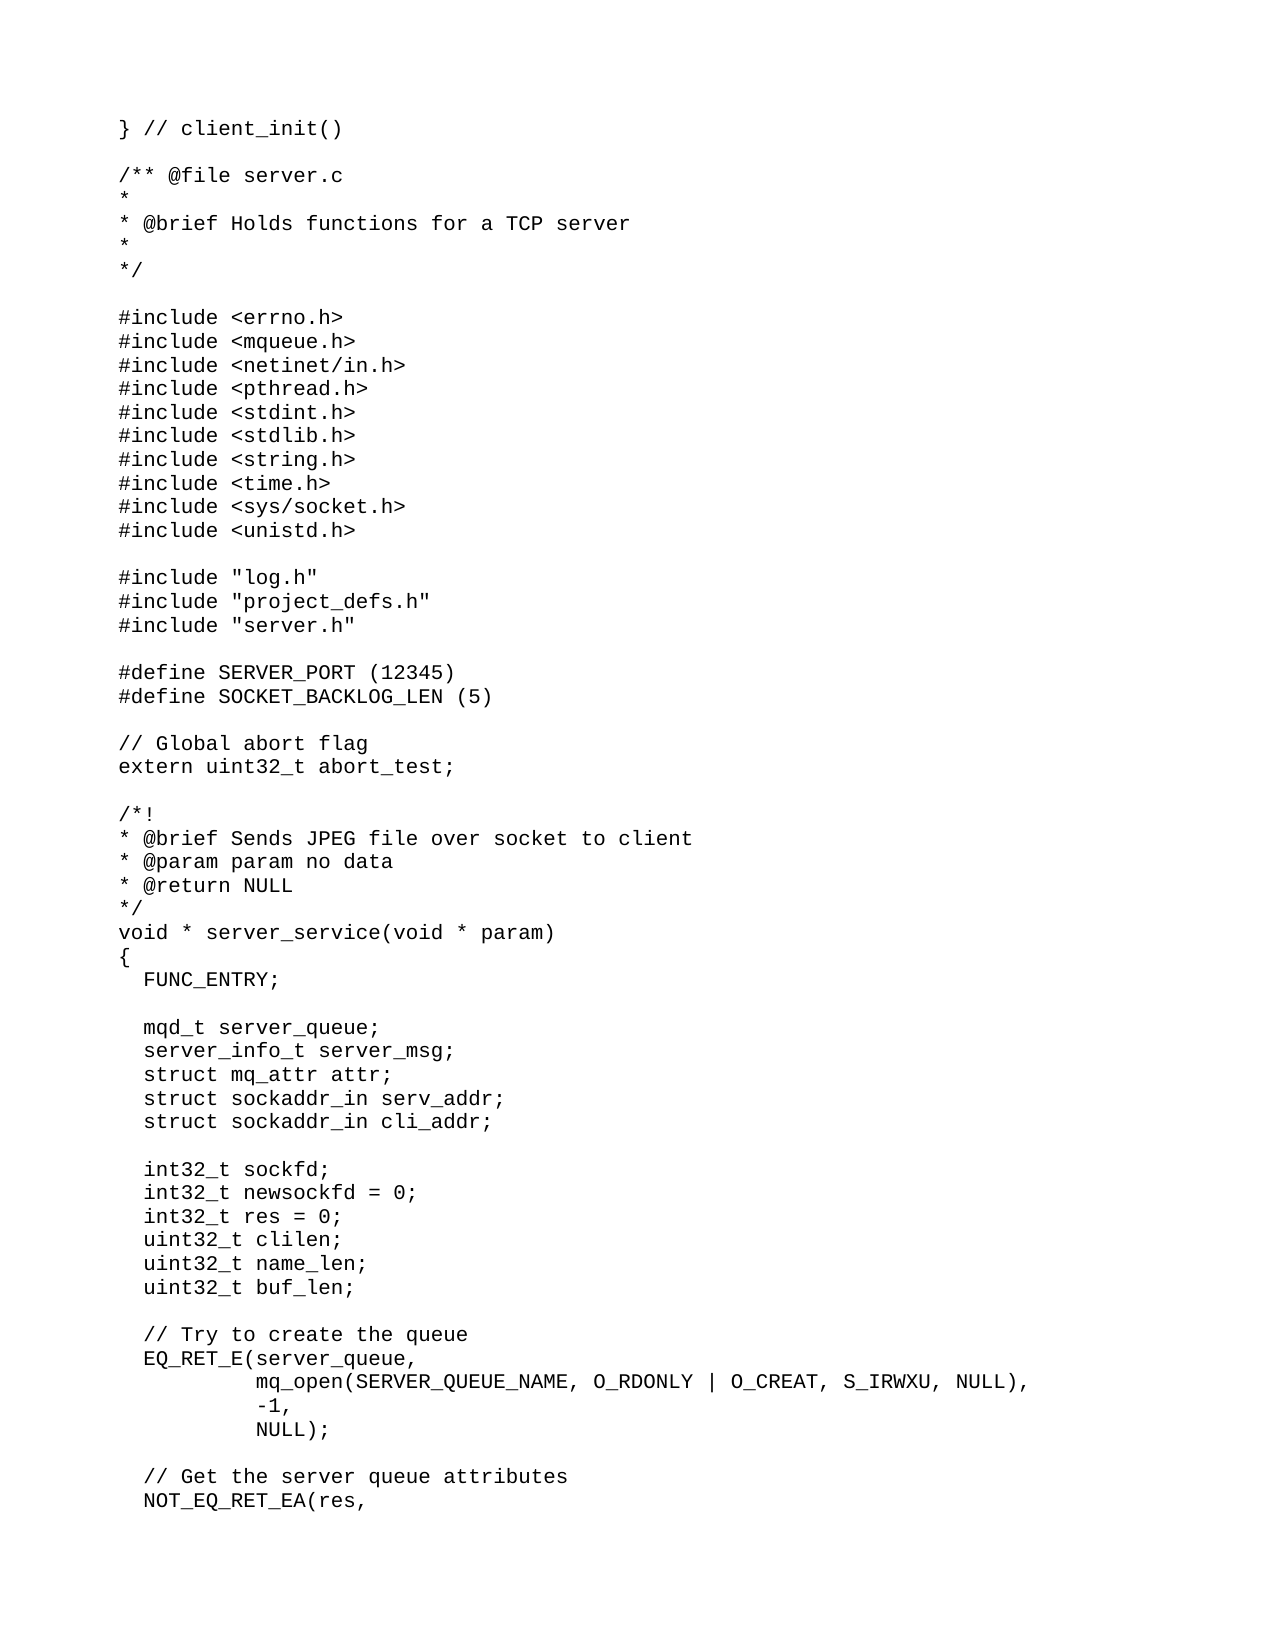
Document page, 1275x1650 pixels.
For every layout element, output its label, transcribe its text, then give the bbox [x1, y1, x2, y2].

text struct mq_attr attr; [118, 1064, 1157, 1088]
text uint32_t buf_len; [118, 1277, 1157, 1300]
text uint32_t clilen; [118, 1229, 1157, 1253]
text #include "log.h" [118, 567, 1157, 591]
text #include <stdlib.h> [118, 426, 1157, 449]
text #include <time.h> [118, 473, 1157, 496]
text * @brief Sends JPEG file over socket to client [118, 827, 1157, 851]
text NOT_EQ_RET_EA(res, [118, 1489, 1157, 1513]
text #include <pthread.h> [118, 378, 1157, 402]
text -1, [118, 1395, 1157, 1419]
text { [118, 946, 1157, 969]
text #include "server.h" [118, 615, 1157, 638]
text #include <stdint.h> [118, 402, 1157, 426]
text * @param param no data [118, 851, 1157, 875]
text */ [118, 260, 1157, 284]
text /*! [118, 804, 1157, 827]
text */ [118, 898, 1157, 922]
text #define SERVER_PORT (12345) [118, 662, 1157, 686]
text FUNC_ENTRY; [118, 969, 1157, 993]
text int32_t sockfd; [118, 1158, 1157, 1182]
text * @return NULL [118, 875, 1157, 898]
text // Try to create the queue [118, 1324, 1157, 1348]
text #include <mqueue.h> [118, 331, 1157, 354]
text EQ_RET_E(server_queue, [118, 1348, 1157, 1371]
text NULL); [118, 1419, 1157, 1442]
text int32_t res = 0; [118, 1206, 1157, 1229]
text #include <errno.h> [118, 307, 1157, 331]
text * [118, 189, 1157, 213]
text int32_t newsockfd = 0; [118, 1182, 1157, 1206]
text #include <string.h> [118, 449, 1157, 473]
text mqd_t server_queue; [118, 1017, 1157, 1040]
text mq_open(SERVER_QUEUE_NAME, O_RDONLY | O_CREAT, S_IRWXU, NULL), [118, 1371, 1157, 1395]
text * @brief Holds functions for a TCP server [118, 213, 1157, 236]
text struct sockaddr_in serv_addr; [118, 1088, 1157, 1111]
text struct sockaddr_in cli_addr; [118, 1111, 1157, 1135]
text uint32_t name_len; [118, 1253, 1157, 1277]
text #include <netinet/in.h> [118, 354, 1157, 378]
text // Global abort flag [118, 733, 1157, 757]
text /** @file server.c [118, 165, 1157, 189]
text void * server_service(void * param) [118, 922, 1157, 946]
text #define SOCKET_BACKLOG_LEN (5) [118, 686, 1157, 709]
text server_info_t server_msg; [118, 1040, 1157, 1064]
text * [118, 236, 1157, 260]
text #include <sys/socket.h> [118, 496, 1157, 520]
text #include "project_defs.h" [118, 591, 1157, 615]
text } // client_init() [118, 118, 1157, 142]
text #include <unistd.h> [118, 520, 1157, 544]
text // Get the server queue attributes [118, 1466, 1157, 1489]
text extern uint32_t abort_test; [118, 757, 1157, 780]
